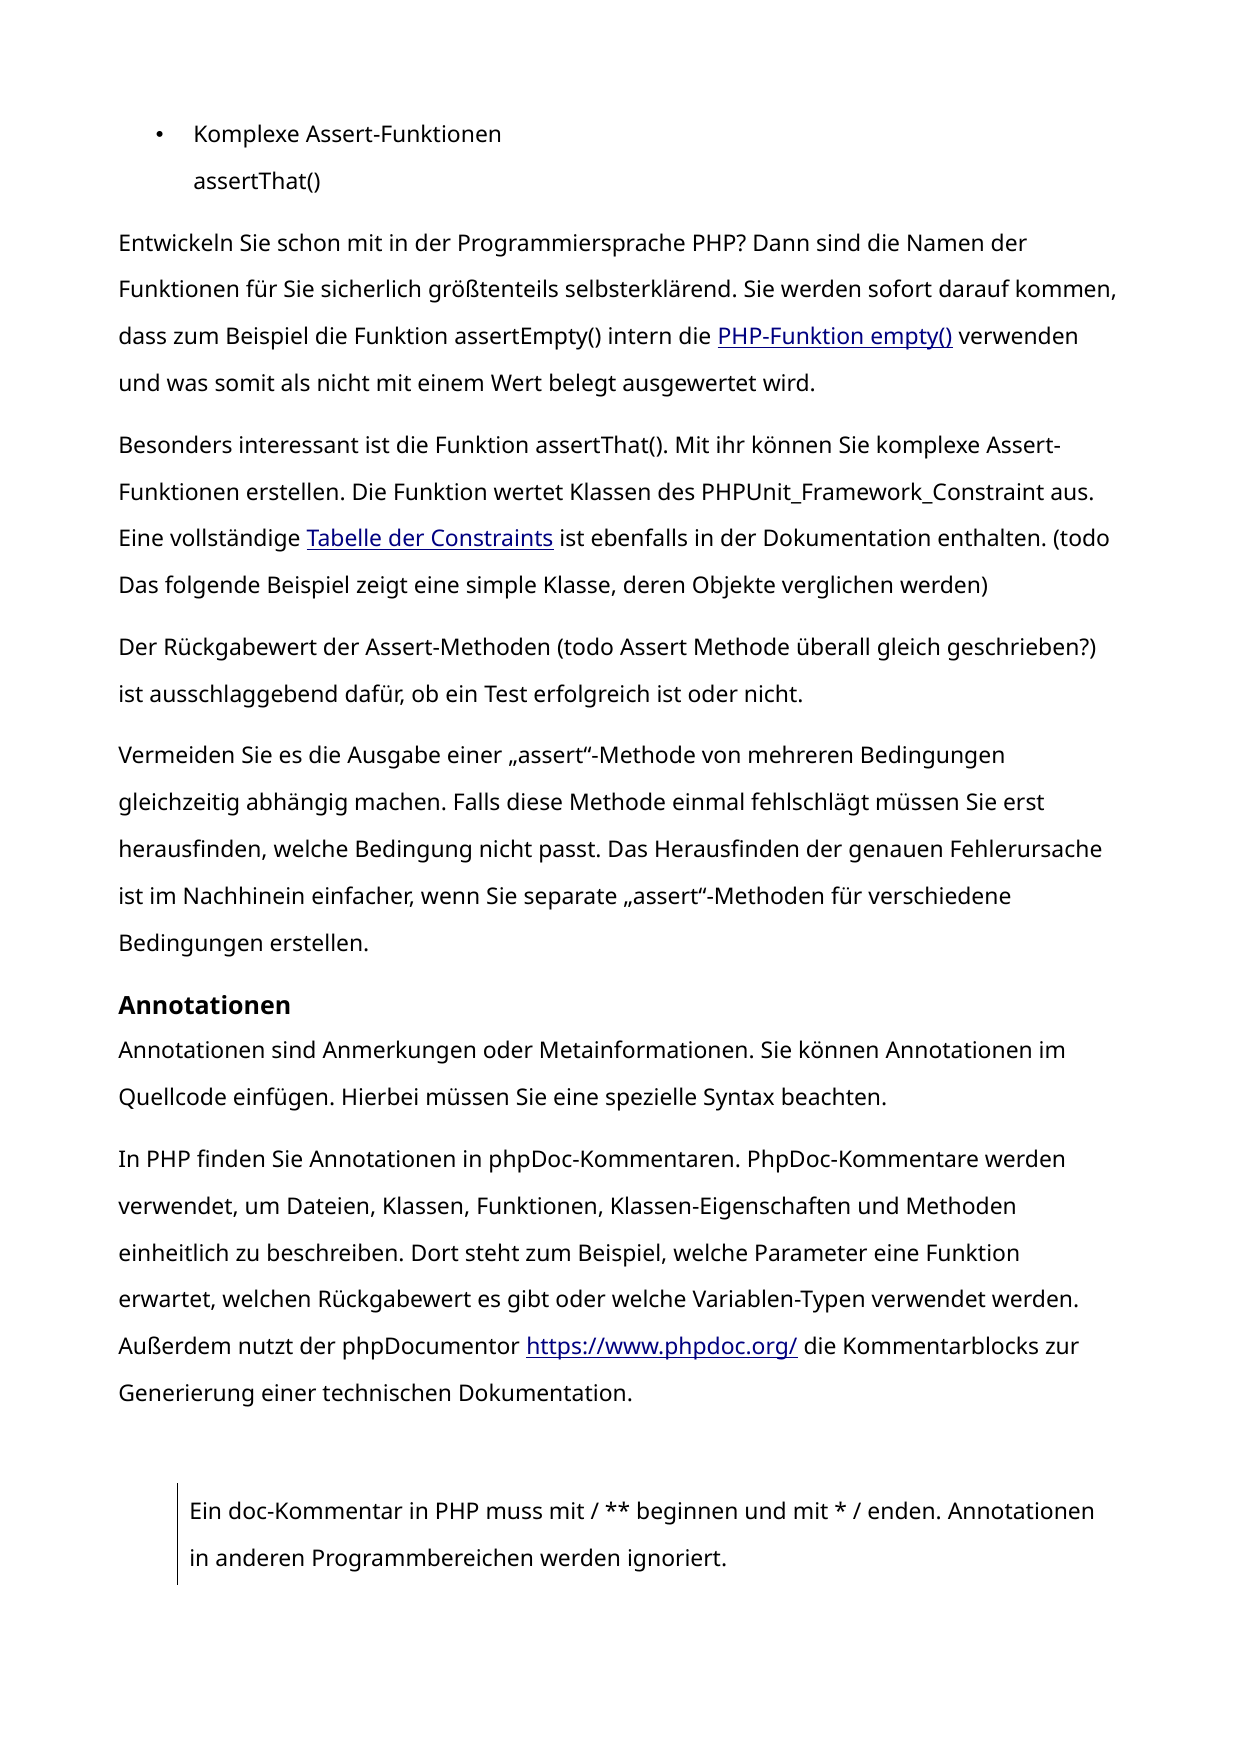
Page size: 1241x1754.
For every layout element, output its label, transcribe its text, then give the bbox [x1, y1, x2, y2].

subtitle Annotationen [118, 988, 1122, 1022]
text Ein doc-Kommentar in PHP muss mit / ** beginnen und mit * / enden. Annotationen in anderen Programmbereichen werden ignoriert. [178, 1483, 1122, 1585]
text Annotationen sind Anmerkungen oder Metainformationen. Sie können Annotationen im Quellcode einfügen. Hierbei müssen Sie eine spezielle Syntax beachten. [118, 1034, 1122, 1113]
text Vermeiden Sie es die Ausgabe einer „assert“-Methode von mehreren Bedingungen gleichzeitig abhängig machen. Falls diese Methode einmal fehlschlägt müssen Sie erst herausfinden, welche Bedingung nicht passt. Das Herausfinden der genauen Fehlerursache ist im Nachhinein einfacher, wenn Sie separate „assert“-Methoden für verschiedene Bedingungen erstellen. [118, 739, 1122, 958]
text Entwickeln Sie schon mit in der Programmiersprache PHP? Dann sind die Namen der Funktionen für Sie sicherlich größtenteils selbsterklärend. Sie werden sofort darauf kommen, dass zum Beispiel die Funktion assertEmpty() intern die PHP-Funktion empty() verwenden und was somit als nicht mit einem Wert belegt ausgewertet wird. [118, 226, 1122, 398]
text In PHP finden Sie Annotationen in phpDoc-Kommentaren. PhpDoc-Kommentare werden verwendet, um Dateien, Klassen, Funktionen, Klassen-Eigenschaften und Methoden einheitlich zu beschreiben. Dort steht zum Beispiel, welche Parameter eine Funktion erwartet, welchen Rückgabewert es gibt oder welche Variablen-Typen verwendet werden. Außerdem nutzt der phpDocumentor https://www.phpdoc.org/ die Kommentarblocks zur Generierung einer technischen Dokumentation. [118, 1143, 1122, 1408]
text Der Rückgabewert der Assert-Methoden (todo Assert Methode überall gleich geschrieben?) ist ausschlaggebend dafür, ob ein Test erfolgreich ist oder nicht. [118, 631, 1122, 709]
list Komplexe Assert-Funktionen assertThat() [156, 118, 1122, 196]
text Besonders interessant ist die Funktion assertThat(). Mit ihr können Sie komplexe Assert-Funktionen erstellen. Die Funktion wertet Klassen des PHPUnit_Framework_Constraint aus. Eine vollständige Tabelle der Constraints ist ebenfalls in der Dokumentation enthalten. (todo Das folgende Beispiel zeigt eine simple Klasse, deren Objekte verglichen werden) [118, 428, 1122, 600]
